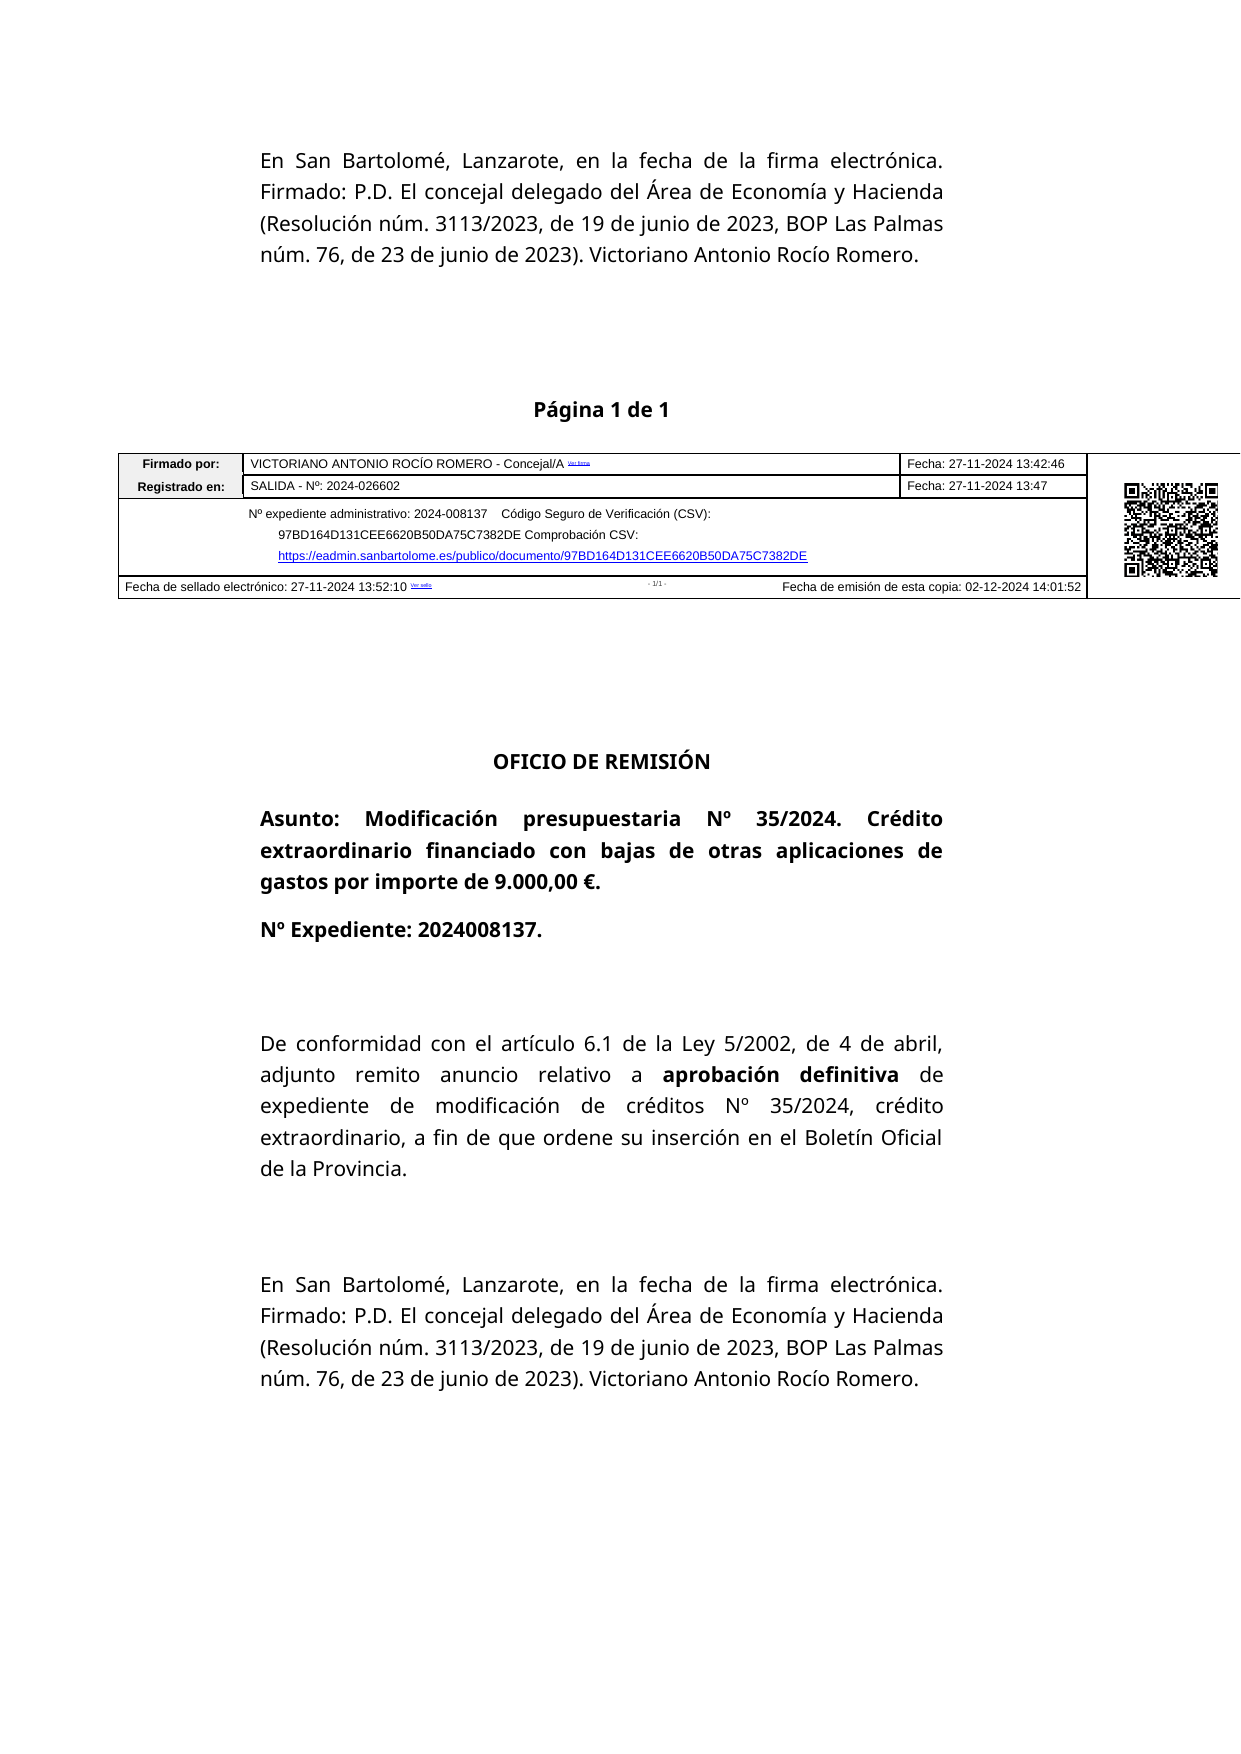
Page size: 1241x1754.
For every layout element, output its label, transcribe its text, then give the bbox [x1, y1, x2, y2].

table_cell Nº expediente administrativo: 2024-008137 Código Seguro de Verificación (CSV): 97BD164D131CEE6620B50DA75C7382DE Comprobación CSV: https://eadmin.sanbartolome.es/publico/documento/97BD164D131CEE6620B50DA75C7382DE [119, 499, 1086, 575]
table_cell Registrado en: [119, 478, 242, 494]
table_cell Fecha: 27-11-2024 13:47 [901, 476, 1086, 497]
text De conformidad con el artículo 6.1 de la Ley 5/2002, de 4 de abril, adjunto remito anuncio relativo a aprobación definitiva de expediente de modificación de créditos Nº 35/2024, crédito extraordinario, a fin de que ordene su inserción en el Boletín Oficial de la Provincia. [260, 1029, 944, 1182]
text Página 1 de 1 [270, 395, 933, 424]
text Asunto: Modificación presupuestaria Nº 35/2024. Crédito extraordinario financiado con bajas de otras aplicaciones de gastos por importe de 9.000,00 €. [260, 804, 944, 896]
table_header [1088, 454, 1240, 598]
table_cell SALIDA - Nº: 2024-026602 [244, 476, 899, 497]
table_header Fecha: 27-11-2024 13:42:46 [901, 454, 1086, 474]
text En San Bartolomé, Lanzarote, en la fecha de la firma electrónica. Firmado: P.D. El concejal delegado del Área de Economía y Hacienda (Resolución núm. 3113/2023, de 19 de junio de 2023, BOP Las Palmas núm. 76, de 23 de junio de 2023). Victoriano Antonio Rocío Romero. [260, 146, 944, 268]
text Nº Expediente: 2024008137. [260, 915, 1122, 944]
table_header VICTORIANO ANTONIO ROCÍO ROMERO - Concejal/A Ver firma [244, 454, 899, 474]
table_cell Fecha de sellado electrónico: 27-11-2024 13:52:10 Ver sello - 1/1 - Fecha de emisión de esta copia: 02-12-2024 14:01:52 [119, 577, 1086, 598]
text En San Bartolomé, Lanzarote, en la fecha de la firma electrónica. Firmado: P.D. El concejal delegado del Área de Economía y Hacienda (Resolución núm. 3113/2023, de 19 de junio de 2023, BOP Las Palmas núm. 76, de 23 de junio de 2023). Victoriano Antonio Rocío Romero. [260, 1270, 944, 1393]
text OFICIO DE REMISIÓN [271, 747, 933, 776]
table_header Firmado por: [119, 454, 242, 472]
